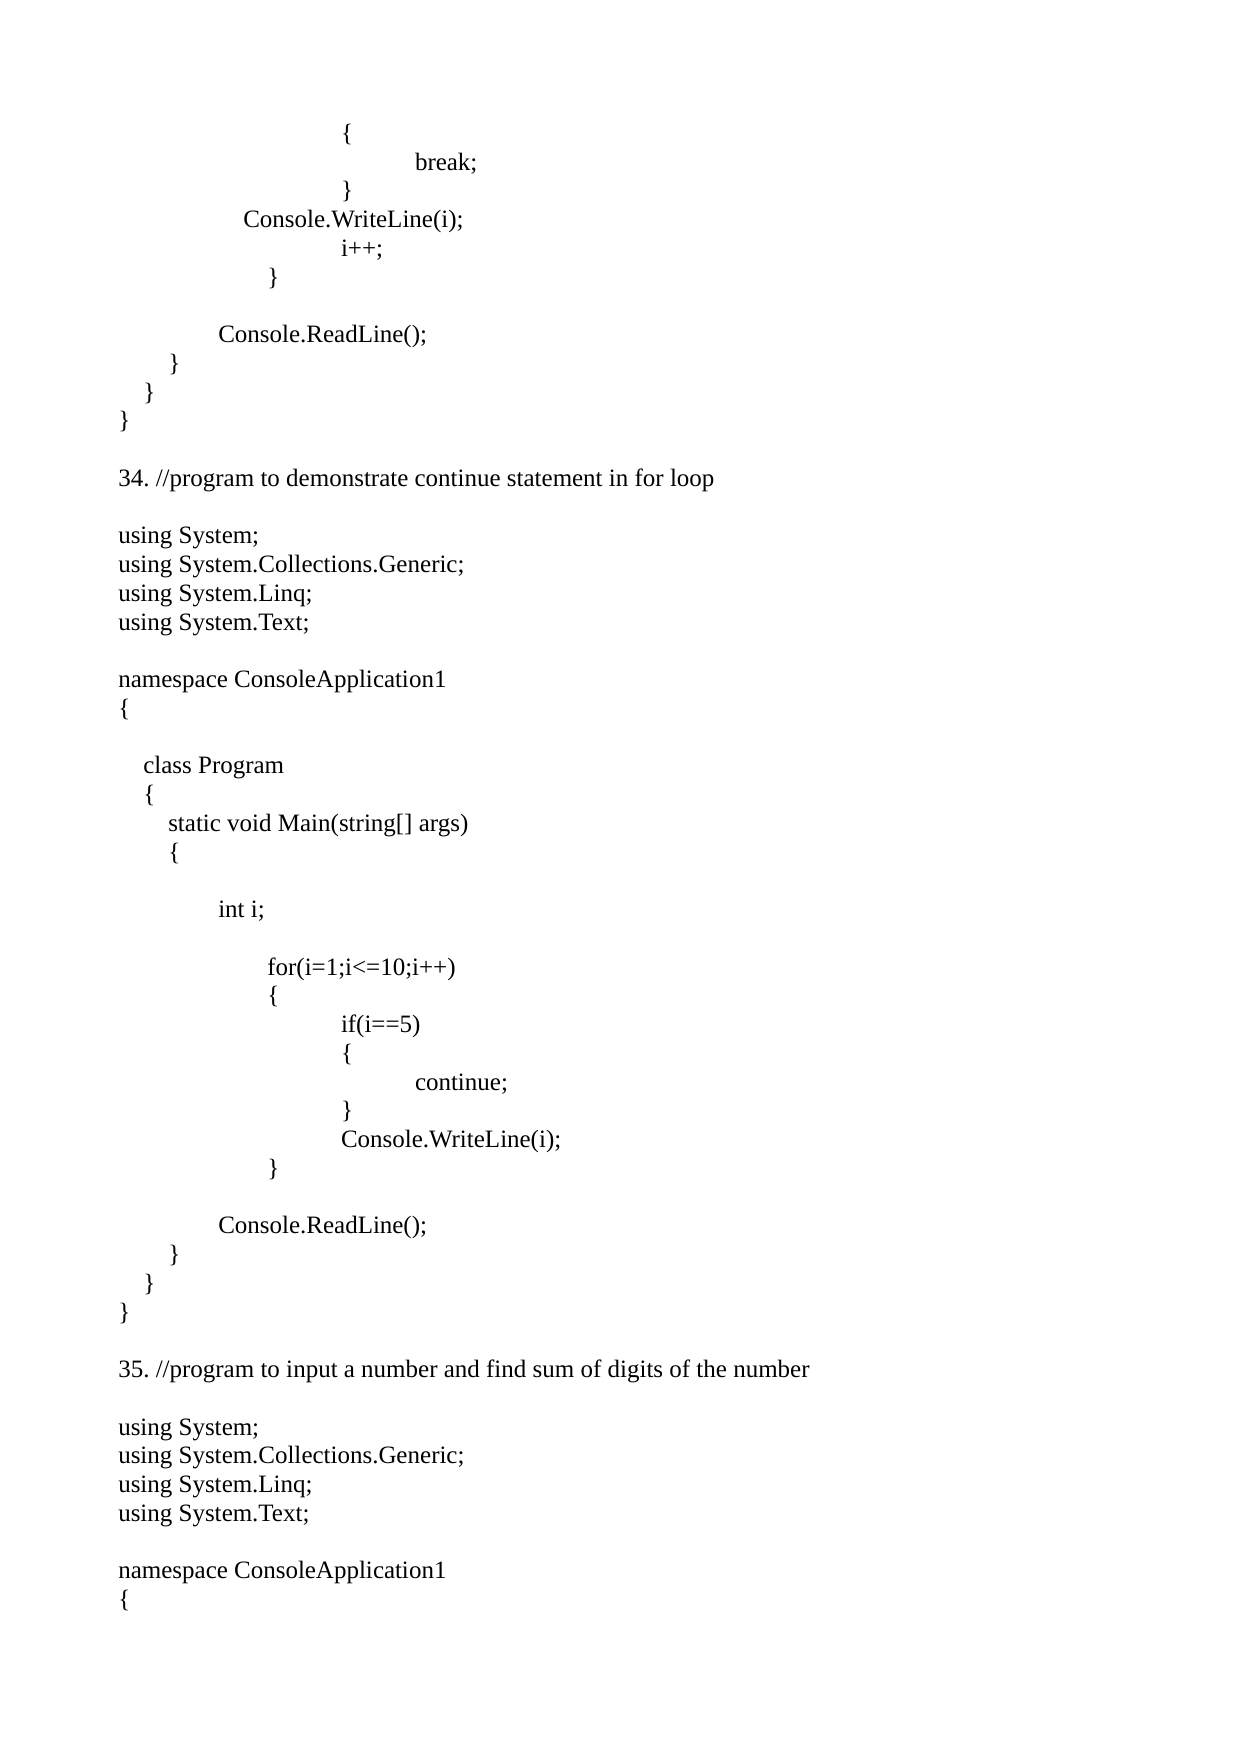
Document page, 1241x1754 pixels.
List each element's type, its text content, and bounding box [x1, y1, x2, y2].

text namespace ConsoleApplication1 [118, 1556, 1122, 1584]
text using System; [118, 1412, 1122, 1441]
text for(i=1;i<=10;i++) [118, 952, 1122, 981]
text { [118, 981, 1122, 1009]
text { [118, 118, 1122, 147]
text using System.Linq; [118, 1469, 1122, 1498]
text int i; [118, 894, 1122, 923]
text } [118, 1268, 1122, 1297]
text } [118, 176, 1122, 204]
text using System.Collections.Generic; [118, 1441, 1122, 1469]
text continue; [118, 1067, 1122, 1096]
text break; [118, 147, 1122, 176]
text { [118, 693, 1122, 722]
text } [118, 262, 1122, 291]
text 34. //program to demonstrate continue statement in for loop [118, 463, 1122, 492]
text { [118, 1584, 1122, 1613]
text } [118, 1239, 1122, 1268]
text Console.WriteLine(i); [118, 1124, 1122, 1153]
text i++; [118, 233, 1122, 262]
text { [118, 779, 1122, 808]
text static void Main(string[] args) [118, 808, 1122, 837]
text namespace ConsoleApplication1 [118, 664, 1122, 693]
text } [118, 1096, 1122, 1124]
text } [118, 1297, 1122, 1326]
text Console.ReadLine(); [118, 319, 1122, 348]
text using System.Linq; [118, 578, 1122, 607]
text } [118, 348, 1122, 377]
text class Program [118, 751, 1122, 779]
text } [118, 1153, 1122, 1182]
text using System.Text; [118, 607, 1122, 636]
text { [118, 837, 1122, 866]
text if(i==5) [118, 1009, 1122, 1038]
text using System.Text; [118, 1498, 1122, 1527]
text using System.Collections.Generic; [118, 549, 1122, 578]
text using System; [118, 521, 1122, 549]
text Console.WriteLine(i); [118, 204, 1122, 233]
text } [118, 377, 1122, 406]
text Console.ReadLine(); [118, 1211, 1122, 1239]
text 35. //program to input a number and find sum of digits of the number [118, 1354, 1122, 1383]
text } [118, 406, 1122, 434]
text { [118, 1038, 1122, 1067]
